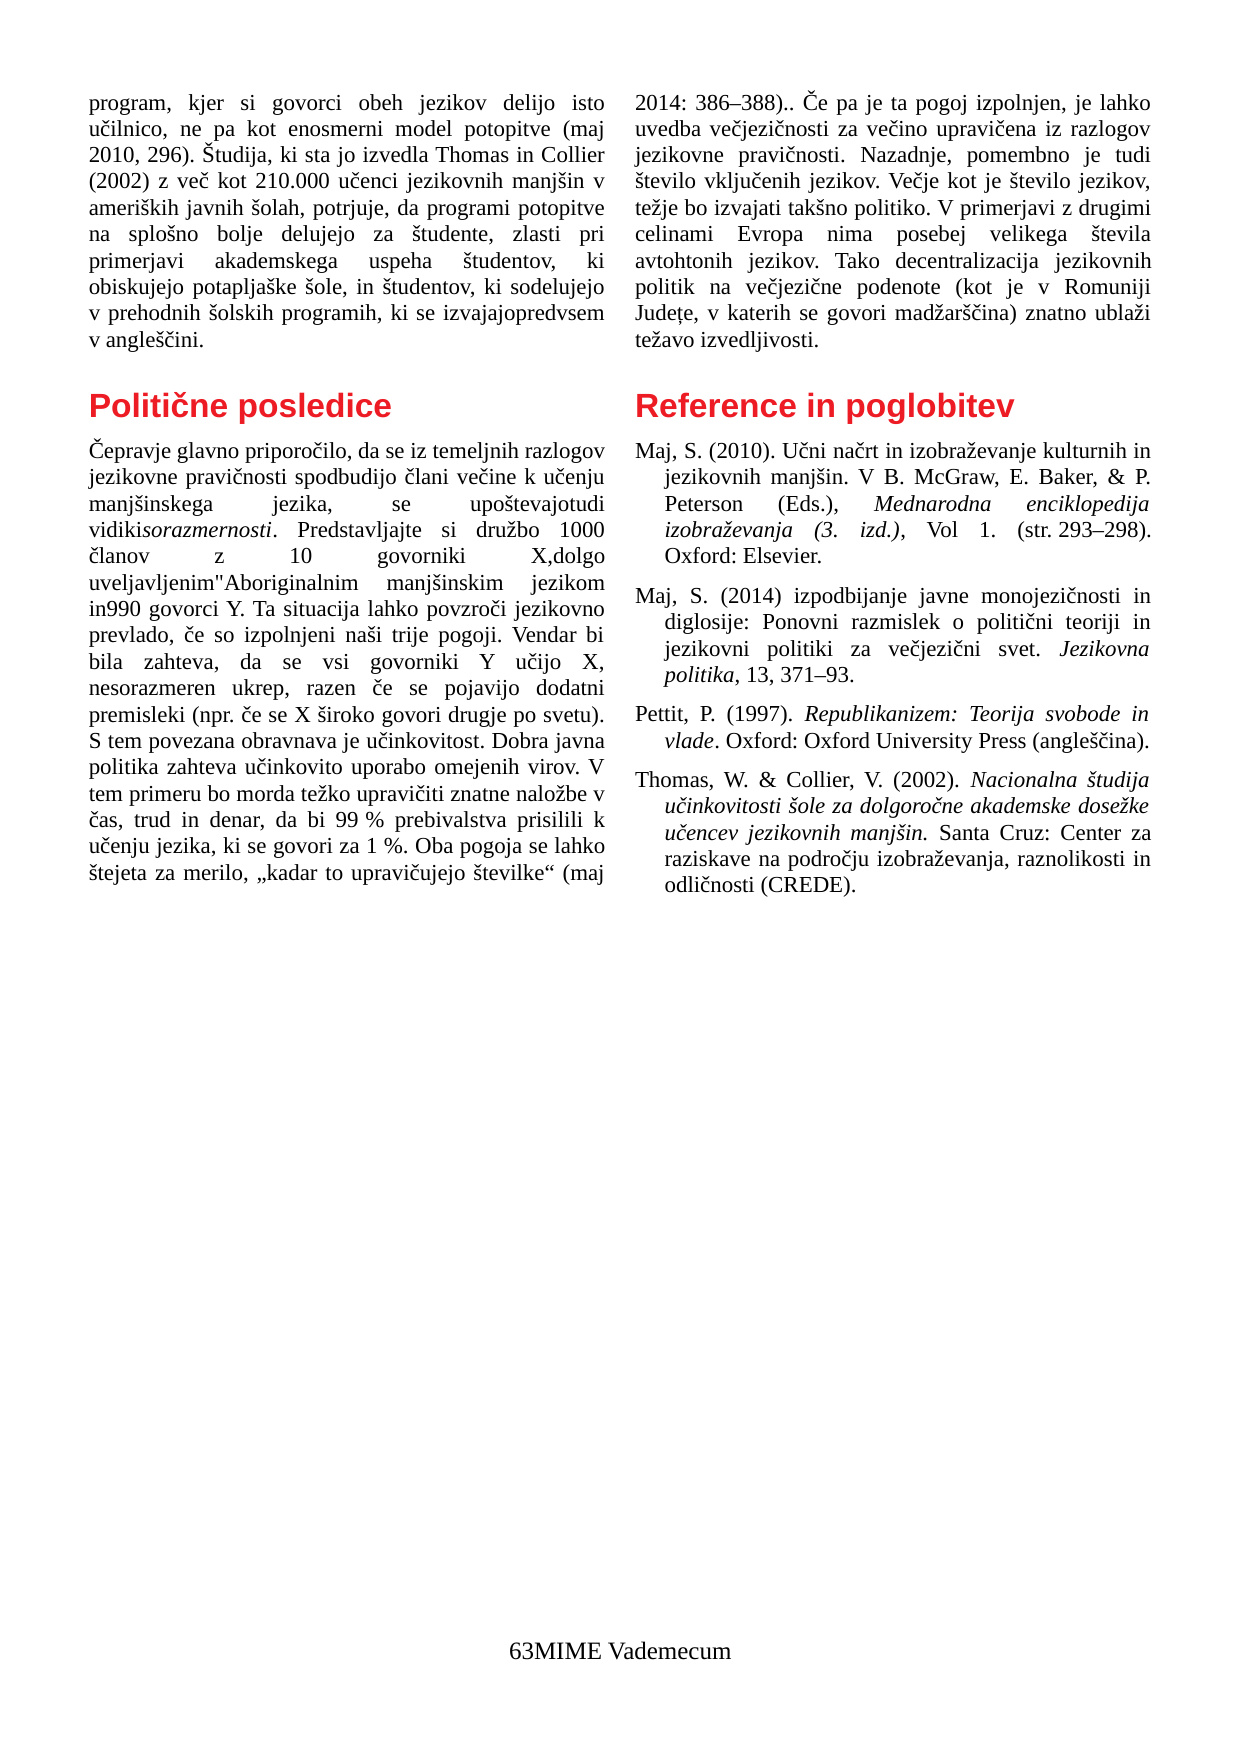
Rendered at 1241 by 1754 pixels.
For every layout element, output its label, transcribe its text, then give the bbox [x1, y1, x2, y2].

text Maj, S. (2010). Učni načrt in izobraževanje kulturnih in jezikovnih manjšin. V B. McGraw, E. Baker, & P. Peterson (Eds.), Mednarodna enciklopedija izobraževanja (3. izd.), Vol 1. (str. 293–298). Oxford: Elsevier. [635, 437, 1152, 569]
subtitle Politične posledice [88, 386, 605, 424]
text 2014: 386–388).. Če pa je ta pogoj izpolnjen, je lahko uvedba večjezičnosti za večino upravičena iz razlogov jezikovne pravičnosti. Nazadnje, pomembno je tudi število vključenih jezikov. Večje kot je število jezikov, težje bo izvajati takšno politiko. V primerjavi z drugimi celinami Evropa nima posebej velikega števila avtohtonih jezikov. Tako decentralizacija jezikovnih politik na večjezične podenote (kot je v Romuniji Județe, v katerih se govori madžarščina) znatno ublaži težavo izvedljivosti. [635, 88, 1152, 352]
text Čepravje glavno priporočilo, da se iz temeljnih razlogov jezikovne pravičnosti spodbudijo člani večine k učenju manjšinskega jezika, se upoštevajotudi vidikisorazmernosti. Predstavljajte si družbo 1000 članov z 10 govorniki X,dolgo uveljavljenim"Aboriginalnim manjšinskim jezikom in990 govorci Y. Ta situacija lahko povzroči jezikovno prevlado, če so izpolnjeni naši trije pogoji. Vendar bi bila zahteva, da se vsi govorniki Y učijo X, nesorazmeren ukrep, razen če se pojavijo dodatni premisleki (npr. če se X široko govori drugje po svetu). S tem povezana obravnava je učinkovitost. Dobra javna politika zahteva učinkovito uporabo omejenih virov. V tem primeru bo morda težko upravičiti znatne naložbe v čas, trud in denar, da bi 99 % prebivalstva prisilili k učenju jezika, ki se govori za 1 %. Oba pogoja se lahko štejeta za merilo, „kadar to upravičujejo številke“ (maj [88, 437, 605, 885]
text Pettit, P. (1997). Republikanizem: Teorija svobode in vlade. Oxford: Oxford University Press (angleščina). [635, 700, 1152, 753]
text program, kjer si govorci obeh jezikov delijo isto učilnico, ne pa kot enosmerni model potopitve (maj 2010, 296). Študija, ki sta jo izvedla Thomas in Collier (2002) z več kot 210.000 učenci jezikovnih manjšin v ameriških javnih šolah, potrjuje, da programi potopitve na splošno bolje delujejo za študente, zlasti pri primerjavi akademskega uspeha študentov, ki obiskujejo potapljaške šole, in študentov, ki sodelujejo v prehodnih šolskih programih, ki se izvajajopredvsem v angleščini. [88, 88, 605, 352]
text Thomas, W. & Collier, V. (2002). Nacionalna študija učinkovitosti šole za dolgoročne akademske dosežke učencev jezikovnih manjšin. Santa Cruz: Center za raziskave na področju izobraževanja, raznolikosti in odličnosti (CREDE). [635, 766, 1152, 898]
text Maj, S. (2014) izpodbijanje javne monojezičnosti in diglosije: Ponovni razmislek o politični teoriji in jezikovni politiki za večjezični svet. Jezikovna politika, 13, 371–93. [635, 582, 1152, 687]
subtitle Reference in poglobitev [635, 386, 1152, 424]
